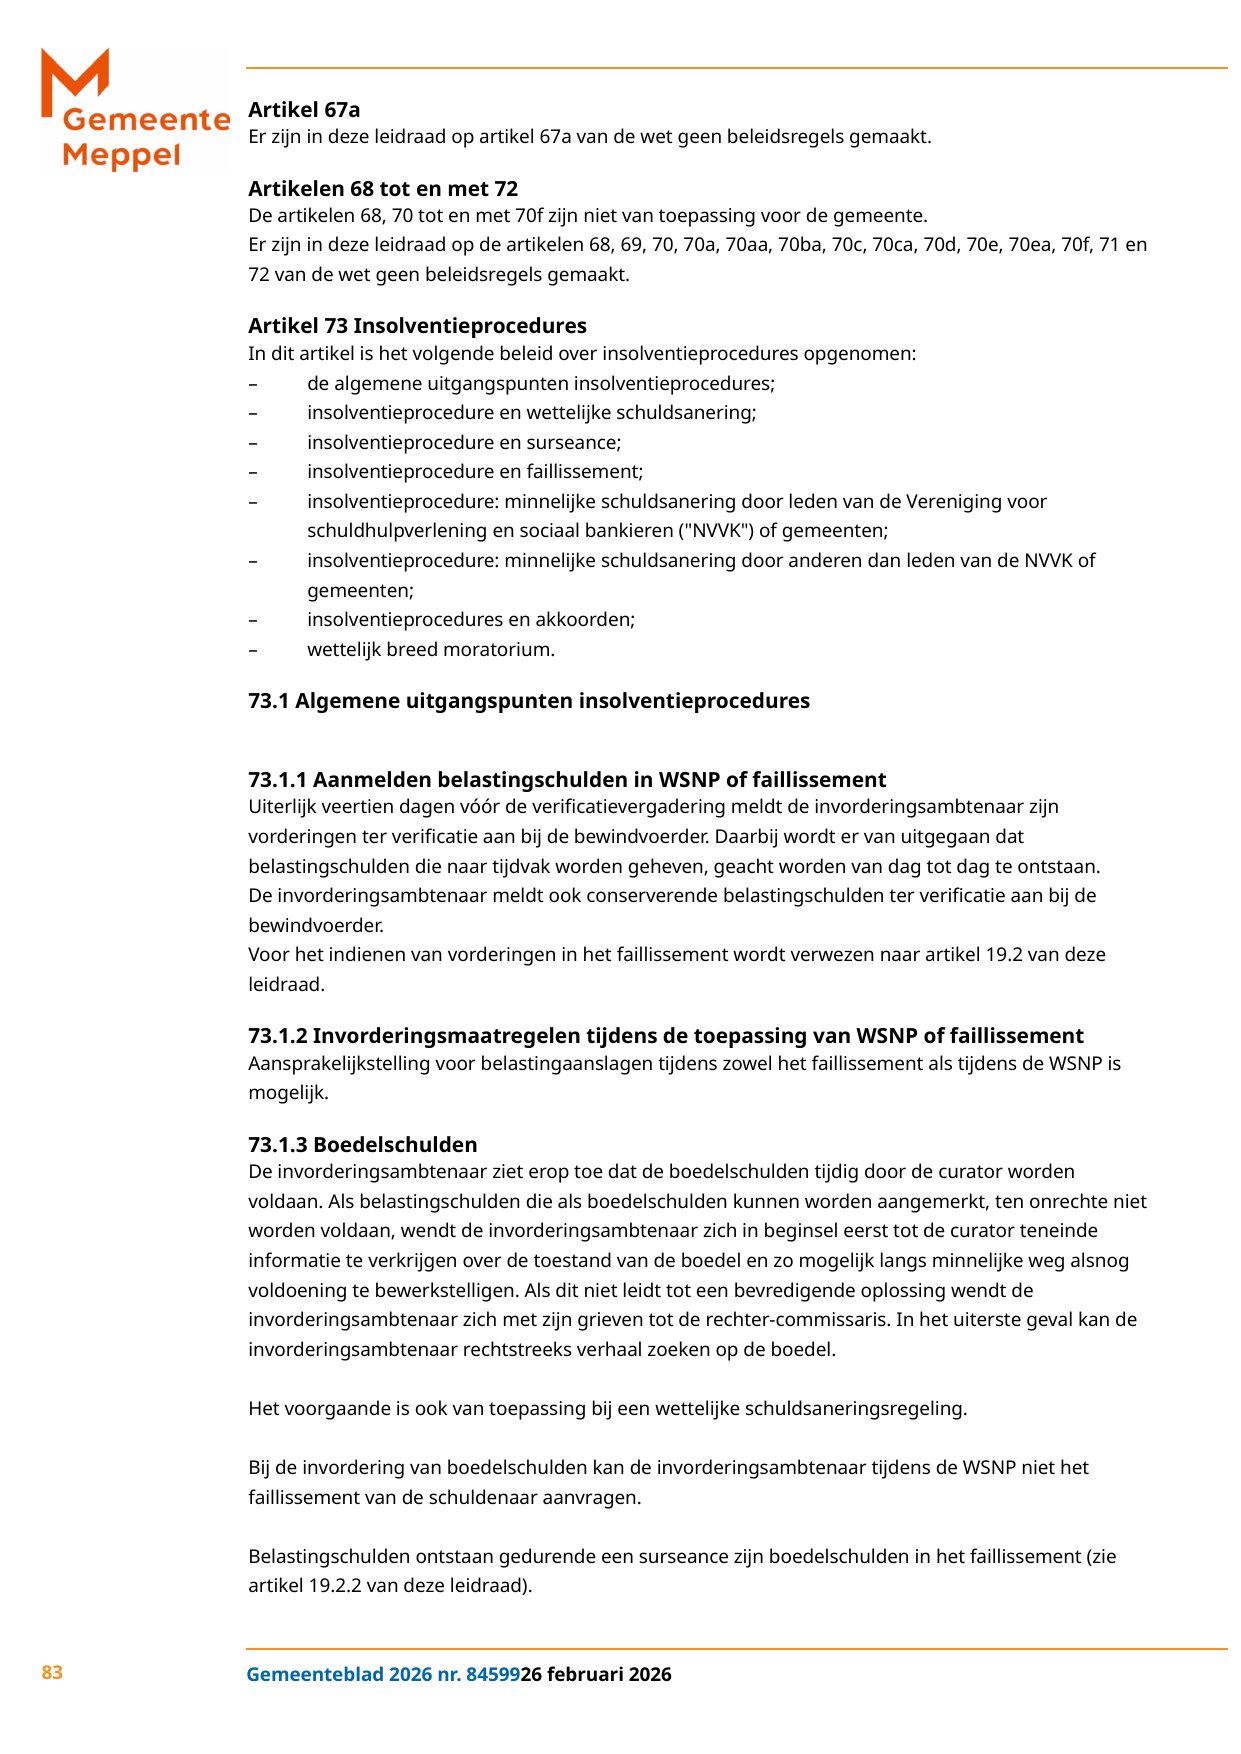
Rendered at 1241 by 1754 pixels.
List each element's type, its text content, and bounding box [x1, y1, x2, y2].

text Uiterlijk veertien dagen vóór de verificatievergadering meldt de invorderingsambtenaar zijn vorderingen ter verificatie aan bij de bewindvoerder. Daarbij wordt er van uitgegaan dat belastingschulden die naar tijdvak worden geheven, geacht worden van dag tot dag te ontstaan. [248, 794, 1152, 878]
text 73.1 Algemene uitgangspunten insolventieprocedures [248, 686, 1152, 715]
text Aansprakelijkstelling voor belastingaanslagen tijdens zowel het faillissement als tijdens de WSNP is mogelijk. [248, 1050, 1152, 1105]
list insolventieprocedure en faillissement; [248, 458, 1152, 484]
text De artikelen 68, 70 tot en met 70f zijn niet van toepassing voor de gemeente. [248, 202, 1152, 228]
text Artikel 67a [248, 95, 1152, 123]
list wettelijk breed moratorium. [248, 636, 1152, 662]
text Voor het indienen van vorderingen in het faillissement wordt verwezen naar artikel 19.2 van deze leidraad. [248, 942, 1152, 997]
list insolventieprocedure: minnelijke schuldsanering door anderen dan leden van de NVVK of gemeenten; [248, 547, 1152, 602]
text Belastingschulden ontstaan gedurende een surseance zijn boedelschulden in het faillissement (zie artikel 19.2.2 van deze leidraad). [248, 1543, 1152, 1598]
text Er zijn in deze leidraad op de artikelen 68, 69, 70, 70a, 70aa, 70ba, 70c, 70ca, 70d, 70e, 70ea, 70f, 71 en 72 van de wet geen beleidsregels gemaakt. [248, 232, 1152, 287]
text De invorderingsambtenaar ziet erop toe dat de boedelschulden tijdig door de curator worden voldaan. Als belastingschulden die als boedelschulden kunnen worden aangemerkt, ten onrechte niet worden voldaan, wendt de invorderingsambtenaar zich in beginsel eerst tot de curator teneinde informatie te verkrijgen over de toestand van de boedel en zo mogelijk langs minnelijke weg alsnog voldoening te bewerkstelligen. Als dit niet leidt tot een bevredigende oplossing wendt de invorderingsambtenaar zich met zijn grieven tot de rechter-commissaris. In het uiterste geval kan de invorderingsambtenaar rechtstreeks verhaal zoeken op de boedel. [248, 1158, 1152, 1362]
text Het voorgaande is ook van toepassing bij een wettelijke schuldsaneringsregeling. [248, 1395, 1152, 1421]
picture [41, 47, 231, 172]
text 73.1.1 Aanmelden belastingschulden in WSNP of faillissement [248, 765, 1152, 794]
list insolventieprocedure: minnelijke schuldsanering door leden van de Vereniging voor schuldhulpverlening en sociaal bankieren ("NVVK") of gemeenten; [248, 488, 1152, 543]
text 73.1.2 Invorderingsmaatregelen tijdens de toepassing van WSNP of faillissement [248, 1022, 1152, 1050]
list insolventieprocedure en wettelijke schuldsanering; [248, 399, 1152, 425]
list insolventieprocedure en surseance; [248, 429, 1152, 454]
text Bij de invordering van boedelschulden kan de invorderingsambtenaar tijdens de WSNP niet het faillissement van de schuldenaar aanvragen. [248, 1454, 1152, 1509]
text In dit artikel is het volgende beleid over insolventieprocedures opgenomen: [248, 340, 1152, 366]
text Artikel 73 Insolventieprocedures [248, 312, 1152, 340]
text Er zijn in deze leidraad op artikel 67a van de wet geen beleidsregels gemaakt. [248, 123, 1152, 149]
text 73.1.3 Boedelschulden [248, 1130, 1152, 1158]
list de algemene uitgangspunten insolventieprocedures; [248, 370, 1152, 395]
list insolventieprocedures en akkoorden; [248, 606, 1152, 632]
text De invorderingsambtenaar meldt ook conserverende belastingschulden ter verificatie aan bij de bewindvoerder. [248, 882, 1152, 938]
text Artikelen 68 tot en met 72 [248, 174, 1152, 202]
